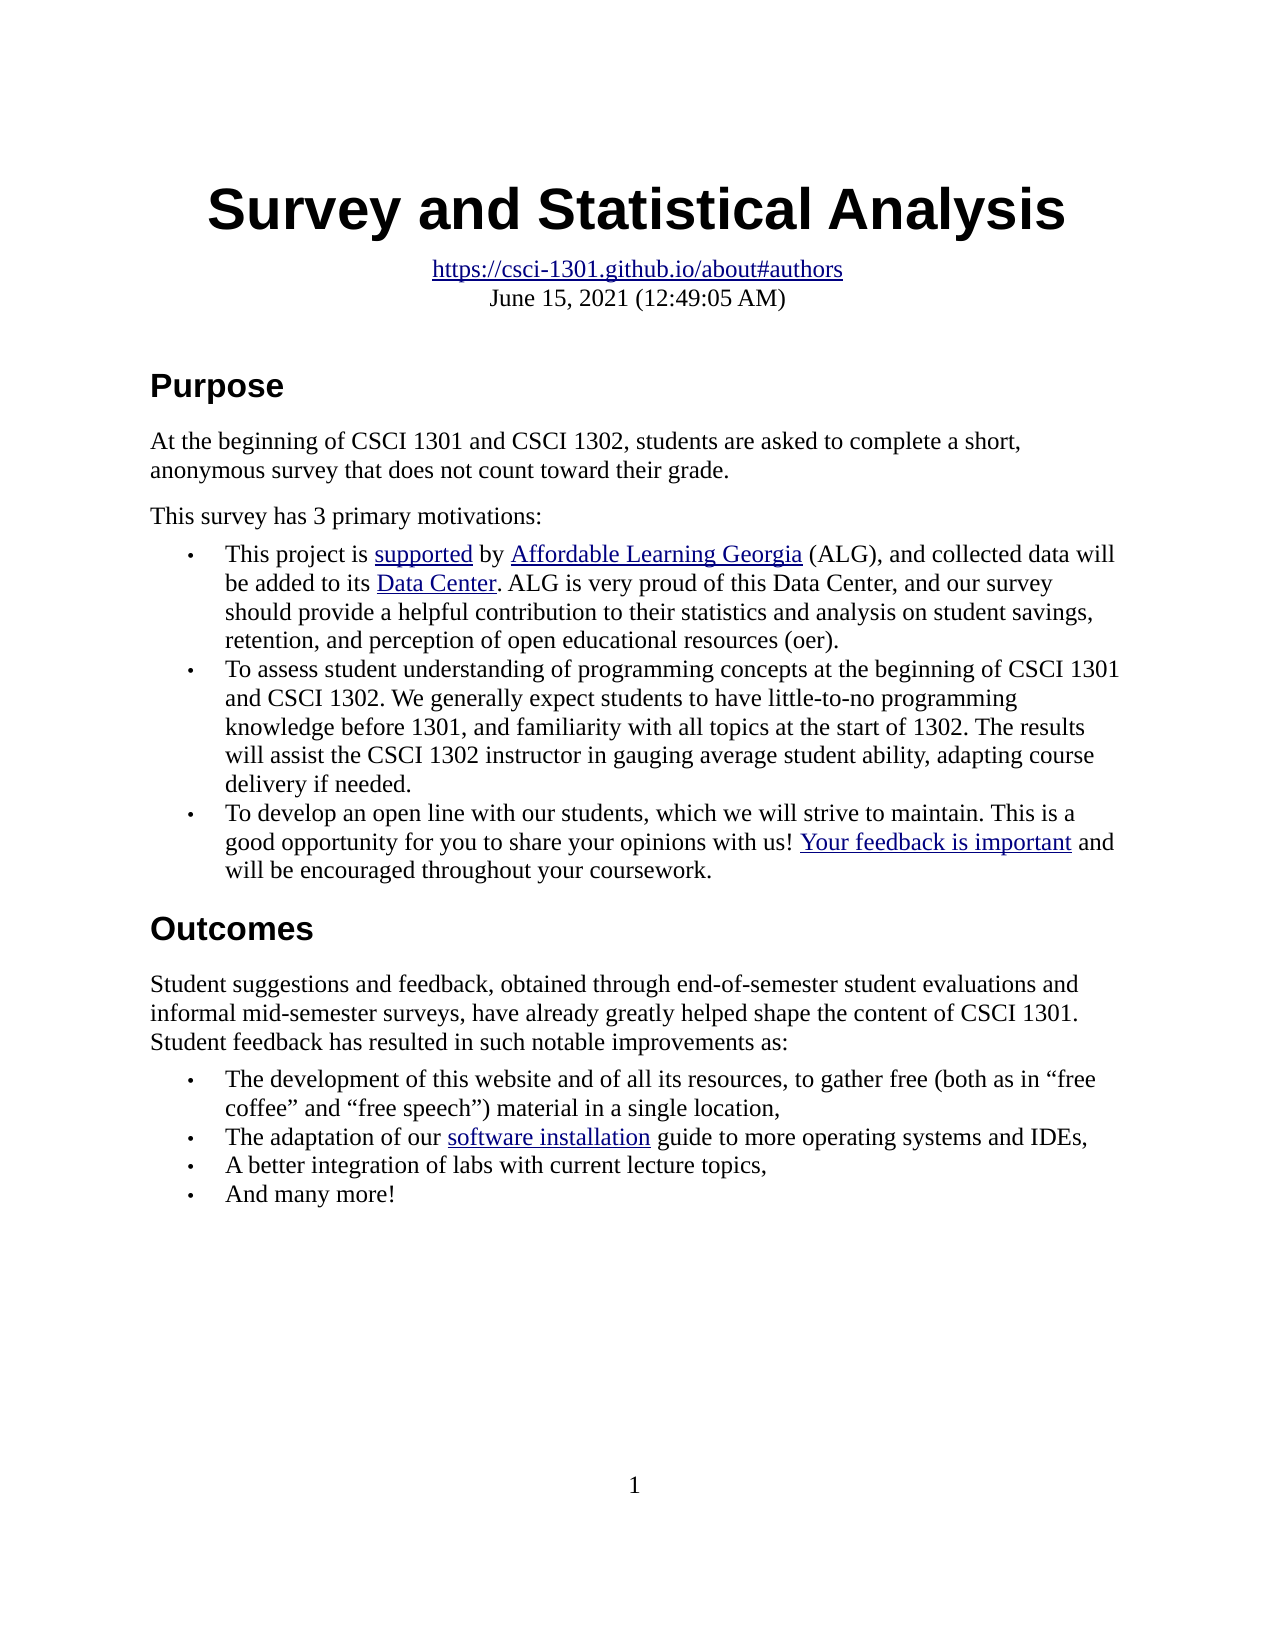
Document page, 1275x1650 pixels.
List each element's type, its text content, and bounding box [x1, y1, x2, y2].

title Survey and Statistical Analysis [150, 175, 1125, 242]
list To develop an open line with our students, which we will strive to maintain. This is a good opportunity for you to share your opinions with us! Your feedback is important and will be encouraged throughout your coursework. [187, 798, 1125, 884]
text https://csci-1301.github.io/about#authors [150, 254, 1125, 283]
text At the beginning of CSCI 1301 and CSCI 1302, students are asked to complete a short, anonymous survey that does not count toward their grade. [150, 426, 1125, 483]
subtitle Outcomes [150, 909, 1125, 948]
text Student suggestions and feedback, obtained through end-of-semester student evaluations and informal mid-semester surveys, have already greatly helped shape the content of CSCI 1301. Student feedback has resulted in such notable improvements as: [150, 969, 1125, 1055]
list This project is supported by Affordable Learning Georgia (ALG), and collected data will be added to its Data Center. ALG is very proud of this Data Center, and our survey should provide a helpful contribution to their statistics and analysis on student savings, retention, and perception of open educational resources (oer). [187, 539, 1125, 654]
list The development of this website and of all its resources, to gather free (both as in “free coffee” and “free speech”) material in a single location, [187, 1064, 1125, 1122]
text This survey has 3 primary motivations: [150, 501, 1125, 530]
list And many more! [187, 1179, 1125, 1208]
subtitle Purpose [150, 366, 1125, 404]
list A better integration of labs with current lecture topics, [187, 1151, 1125, 1179]
list The adaptation of our software installation guide to more operating systems and IDEs, [187, 1122, 1125, 1151]
list To assess student understanding of programming concepts at the beginning of CSCI 1301 and CSCI 1302. We generally expect students to have little-to-no programming knowledge before 1301, and familiarity with all topics at the start of 1302. The results will assist the CSCI 1302 instructor in gauging average student ability, adapting course delivery if needed. [187, 654, 1125, 798]
text June 15, 2021 (12:49:05 AM) [150, 283, 1125, 312]
